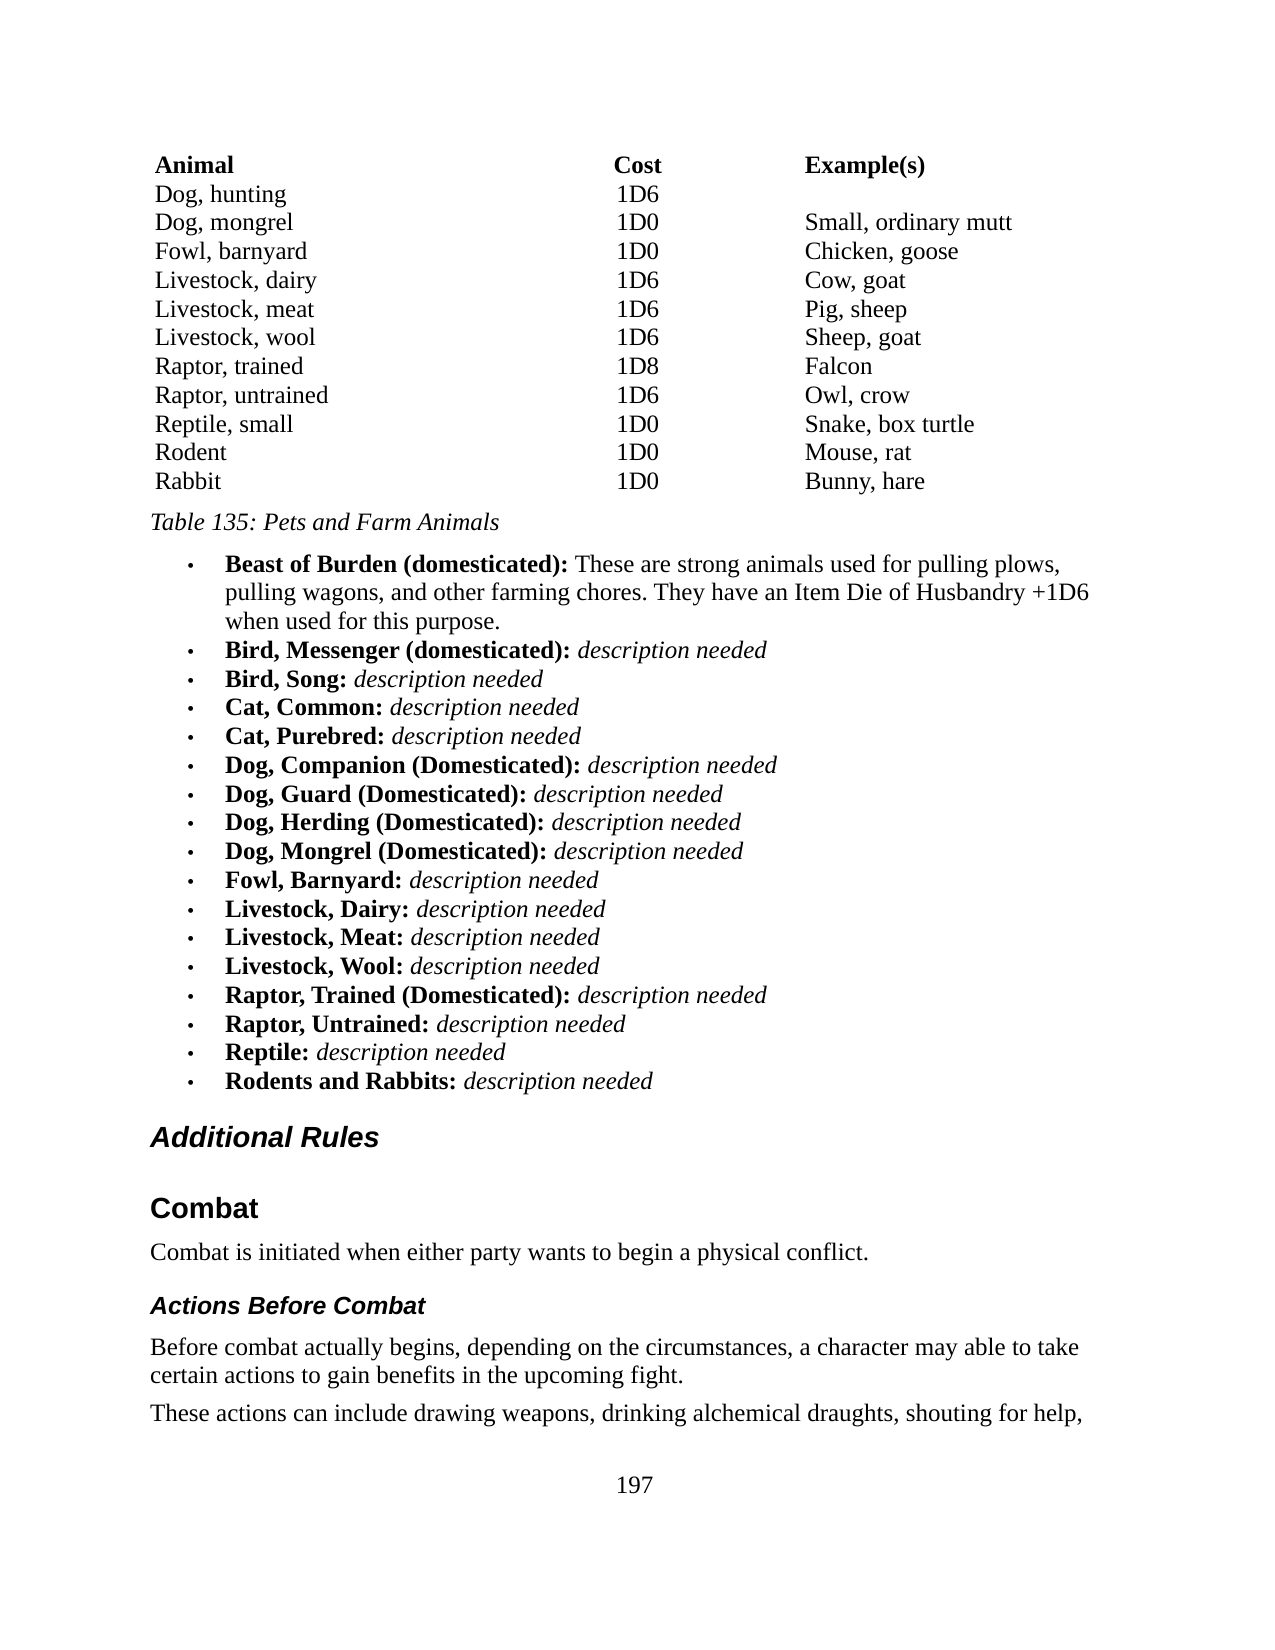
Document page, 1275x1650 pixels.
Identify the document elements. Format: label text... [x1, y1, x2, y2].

table_cell Mouse, rat [800, 438, 1125, 466]
table_cell Small, ordinary mutt [800, 208, 1125, 236]
table_cell Falcon [800, 351, 1125, 380]
table_cell Sheep, goat [800, 323, 1125, 351]
text Table 135: Pets and Farm Animals [150, 507, 1125, 536]
table_cell 1D0 [475, 208, 800, 236]
table_header Animal [150, 150, 475, 179]
list Dog, Companion (Domesticated): description needed [187, 750, 1125, 779]
text Combat is initiated when either party wants to begin a physical conflict. [150, 1237, 1125, 1266]
subtitle Combat [150, 1191, 1125, 1224]
table_cell Dog, hunting [150, 179, 475, 207]
list Cat, Common: description needed [187, 692, 1125, 721]
subtitle Actions Before Combat [150, 1291, 1125, 1319]
list Livestock, Meat: description needed [187, 922, 1125, 951]
list Fowl, Barnyard: description needed [187, 865, 1125, 894]
list Raptor, Untrained: description needed [187, 1009, 1125, 1037]
table_cell Snake, box turtle [800, 409, 1125, 437]
table_cell 1D0 [475, 409, 800, 437]
table_header Example(s) [800, 150, 1125, 179]
table_cell Rodent [150, 438, 475, 466]
list Bird, Song: description needed [187, 664, 1125, 692]
list Raptor, Trained (Domesticated): description needed [187, 980, 1125, 1009]
subtitle Additional Rules [150, 1120, 1125, 1153]
list Livestock, Dairy: description needed [187, 894, 1125, 922]
table_header Cost [475, 150, 800, 179]
table_cell 1D6 [475, 179, 800, 207]
list Rodents and Rabbits: description needed [187, 1066, 1125, 1095]
table_cell 1D0 [475, 466, 800, 495]
table_cell Fowl, barnyard [150, 236, 475, 265]
table_cell 1D0 [475, 438, 800, 466]
table_cell Livestock, dairy [150, 265, 475, 294]
table_cell Livestock, wool [150, 323, 475, 351]
table_cell 1D6 [475, 380, 800, 409]
text Before combat actually begins, depending on the circumstances, a character may able to take certain actions to gain benefits in the upcoming fight. [150, 1332, 1125, 1389]
table_cell 1D8 [475, 351, 800, 380]
list Reptile: description needed [187, 1037, 1125, 1066]
table_cell Raptor, untrained [150, 380, 475, 409]
list Dog, Guard (Domesticated): description needed [187, 779, 1125, 807]
list Cat, Purebred: description needed [187, 721, 1125, 750]
table_cell Chicken, goose [800, 236, 1125, 265]
table_cell Livestock, meat [150, 294, 475, 322]
table_cell Pig, sheep [800, 294, 1125, 322]
table_cell 1D6 [475, 294, 800, 322]
table_cell Owl, crow [800, 380, 1125, 409]
list Dog, Mongrel (Domesticated): description needed [187, 836, 1125, 865]
table_cell Reptile, small [150, 409, 475, 437]
table_cell 1D6 [475, 323, 800, 351]
table_cell Dog, mongrel [150, 208, 475, 236]
table_cell Rabbit [150, 466, 475, 495]
table_cell 1D6 [475, 265, 800, 294]
list Bird, Messenger (domesticated): description needed [187, 635, 1125, 664]
table_cell [800, 179, 1125, 207]
list Livestock, Wool: description needed [187, 951, 1125, 980]
list Beast of Burden (domesticated): These are strong animals used for pulling plows, pulling wagons, and other farming chores. They have an Item Die of Husbandry +1D6 when used for this purpose. [187, 549, 1125, 635]
table_cell Raptor, trained [150, 351, 475, 380]
list Dog, Herding (Domesticated): description needed [187, 807, 1125, 836]
table_cell Cow, goat [800, 265, 1125, 294]
text These actions can include drawing weapons, drinking alchemical draughts, shouting for help, [150, 1398, 1125, 1427]
table_cell Bunny, hare [800, 466, 1125, 495]
table_cell 1D0 [475, 236, 800, 265]
